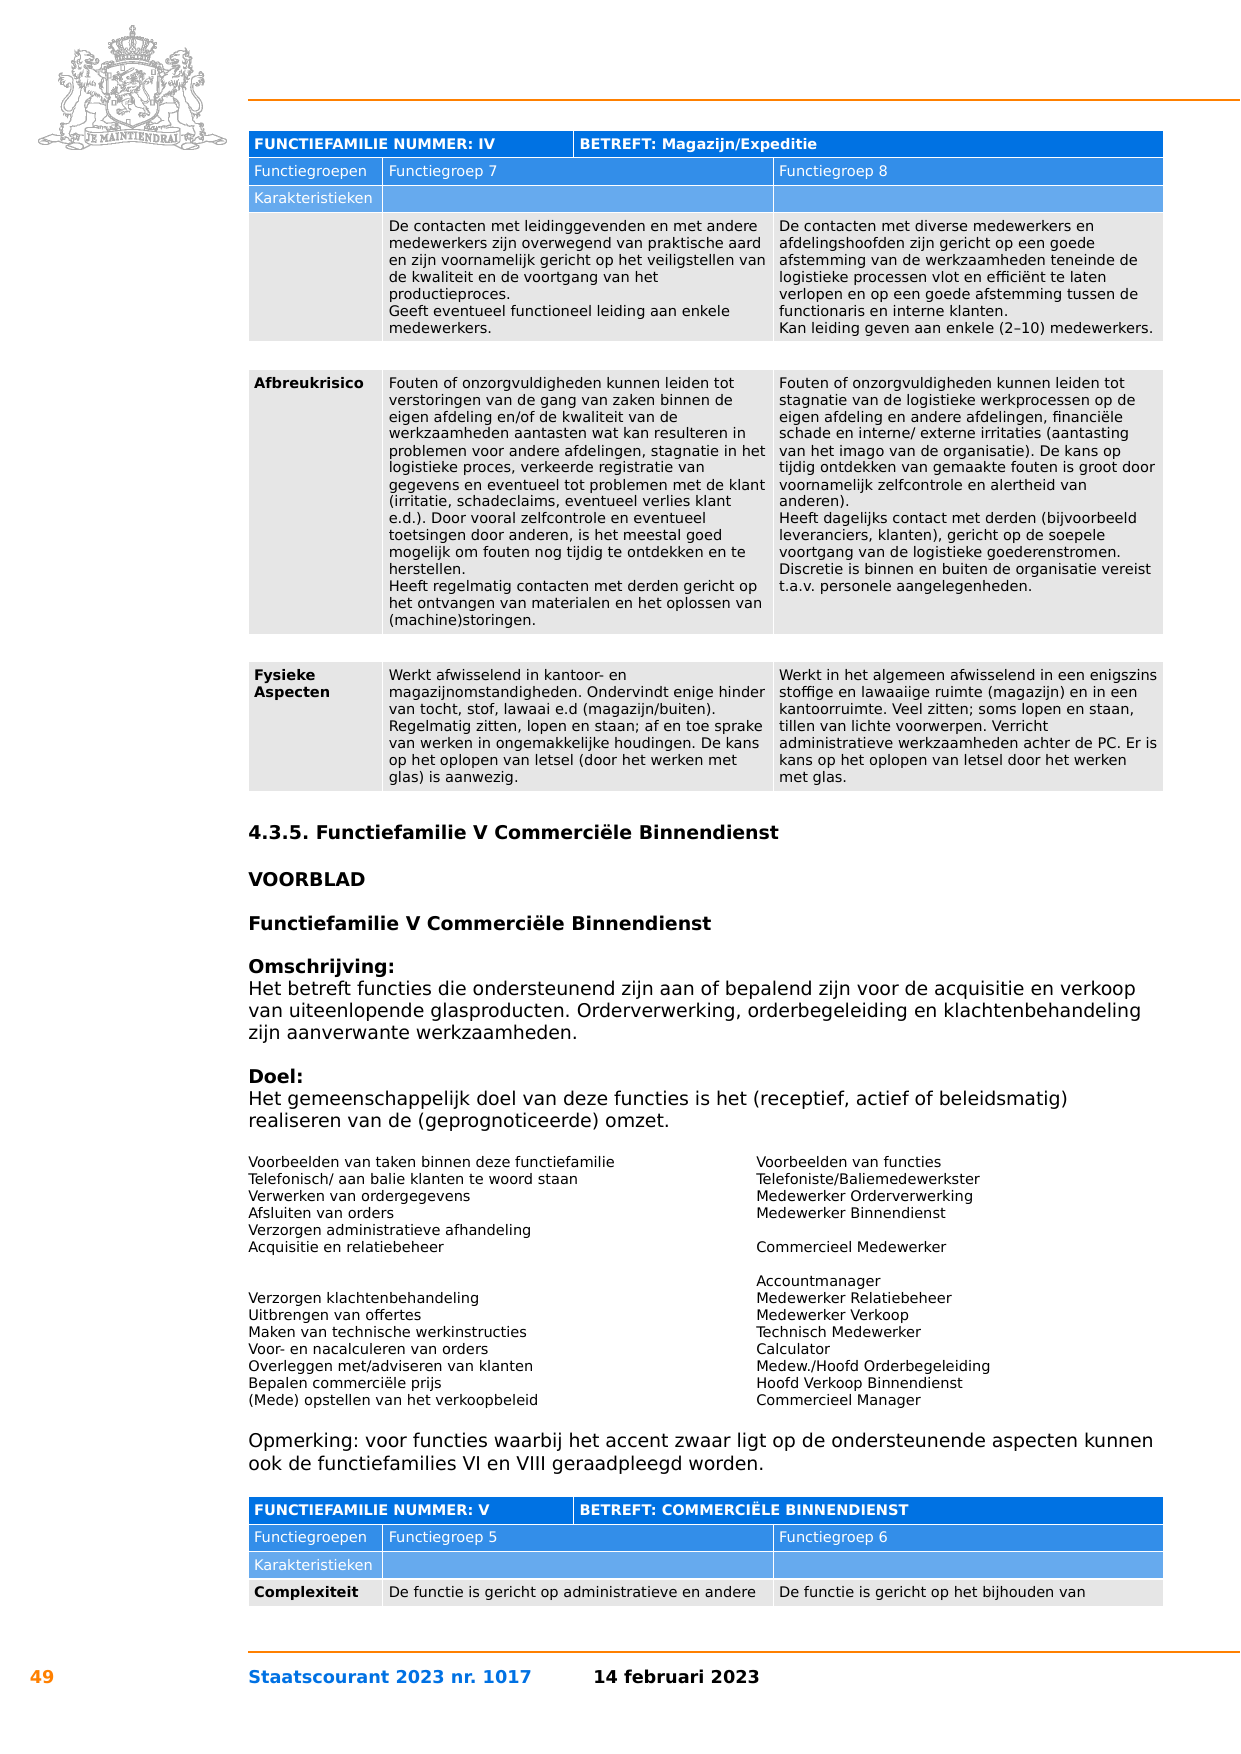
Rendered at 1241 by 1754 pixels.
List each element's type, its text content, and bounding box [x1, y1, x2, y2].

table_cell [249, 343, 382, 369]
table_cell Hoofd Verkoop Binnendienst [750, 1375, 1163, 1392]
table_cell Accountmanager [750, 1273, 1163, 1290]
table_cell Telefoniste/Baliemedewerkster [750, 1171, 1163, 1188]
table_header FUNCTIEFAMILIE NUMMER: V [249, 1497, 573, 1524]
table_cell Werkt in het algemeen afwisselend in een enigszins stoffige en lawaaiige ruimte (magazijn) en in een kantoorruimte. Veel zitten; soms lopen en staan, tillen van lichte voorwerpen. Verricht administratieve werkzaamheden achter de PC. Er is kans op het oplopen van letsel door het werken met glas. [774, 662, 1163, 791]
text Het gemeenschappelijk doel van deze functies is het (receptief, actief of beleidsmatig) realiseren van de (geprognoticeerde) omzet. [248, 1088, 1163, 1132]
subtitle 4.3.5. Functiefamilie V Commerciële Binnendienst [248, 822, 1163, 843]
table_header BETREFT: Magazijn/Expeditie [574, 131, 1163, 157]
table_cell [774, 1552, 1163, 1578]
table_cell Verzorgen administratieve afhandeling [248, 1222, 750, 1239]
table_cell [383, 635, 773, 661]
table_cell Functiegroepen [249, 158, 382, 185]
table_cell Karakteristieken [249, 186, 382, 212]
table_cell Functiegroepen [249, 1525, 382, 1551]
table_cell [774, 186, 1163, 212]
picture [38, 25, 227, 150]
table_cell Fouten of onzorgvuldigheden kunnen leiden tot verstoringen van de gang van zaken binnen de eigen afdeling en/of de kwaliteit van de werkzaamheden aantasten wat kan resulteren in problemen voor andere afdelingen, stagnatie in het logistieke proces, verkeerde registratie van gegevens en eventueel tot problemen met de klant (irritatie, schadeclaims, eventueel verlies klant e.d.). Door vooral zelfcontrole en eventueel toetsingen door anderen, is het meestal goed mogelijk om fouten nog tijdig te ontdekken en te herstellen. Heeft regelmatig contacten met derden gericht op het ontvangen van materialen en het oplossen van (machine)storingen. [383, 370, 773, 634]
table_cell Functiegroep 8 [774, 158, 1163, 185]
table_cell Medewerker Relatiebeheer [750, 1290, 1163, 1307]
table_cell Commercieel Manager [750, 1392, 1163, 1408]
table_cell Verwerken van ordergegevens [248, 1188, 750, 1205]
table_cell De contacten met leidinggevenden en met andere medewerkers zijn overwegend van praktische aard en zijn voornamelijk gericht op het veiligstellen van de kwaliteit en de voortgang van het productieproces. Geeft eventueel functioneel leiding aan enkele medewerkers. [383, 213, 773, 341]
table_cell [249, 635, 382, 661]
table_cell Karakteristieken [249, 1552, 382, 1578]
table_cell [774, 635, 1163, 661]
table_cell [248, 1256, 750, 1273]
table_cell [750, 1222, 1163, 1239]
table_cell De functie is gericht op administratieve en andere [383, 1580, 773, 1606]
table_cell Medewerker Orderverwerking [750, 1188, 1163, 1205]
table_cell Technisch Medewerker [750, 1324, 1163, 1341]
text Opmerking: voor functies waarbij het accent zwaar ligt op de ondersteunende aspecten kunnen ook de functiefamilies VI en VIII geraadpleegd worden. [248, 1430, 1163, 1474]
table_cell [248, 1273, 750, 1290]
table_cell Medewerker Verkoop [750, 1307, 1163, 1324]
table_cell (Mede) opstellen van het verkoopbeleid [248, 1392, 750, 1408]
table_cell Commercieel Medewerker [750, 1239, 1163, 1256]
table_cell Functiegroep 7 [383, 158, 773, 185]
table_cell [383, 343, 773, 369]
table_cell Complexiteit [249, 1580, 382, 1606]
table_header Voorbeelden van functies [750, 1154, 1163, 1171]
table_cell Afbreukrisico [249, 370, 382, 634]
table_header BETREFT: COMMERCIËLE BINNENDIENST [574, 1497, 1163, 1524]
table_cell Acquisitie en relatiebeheer [248, 1239, 750, 1256]
table_cell Telefonisch/ aan balie klanten te woord staan [248, 1171, 750, 1188]
table_cell [750, 1256, 1163, 1273]
table_cell [383, 1552, 773, 1578]
table_cell Bepalen commerciële prijs [248, 1375, 750, 1392]
table_cell De functie is gericht op het bijhouden van [774, 1580, 1163, 1606]
table_cell Voor- en nacalculeren van orders [248, 1341, 750, 1358]
table_cell [774, 343, 1163, 369]
table_header Voorbeelden van taken binnen deze functiefamilie [248, 1154, 750, 1171]
table_cell Calculator [750, 1341, 1163, 1358]
table_cell Fouten of onzorgvuldigheden kunnen leiden tot stagnatie van de logistieke werkprocessen op de eigen afdeling en andere afdelingen, financiële schade en interne/ externe irritaties (aantasting van het imago van de organisatie). De kans op tijdig ontdekken van gemaakte fouten is groot door voornamelijk zelfcontrole en alertheid van anderen). Heeft dagelijks contact met derden (bijvoorbeeld leveranciers, klanten), gericht op de soepele voortgang van de logistieke goederenstromen. Discretie is binnen en buiten de organisatie vereist t.a.v. personele aangelegenheden. [774, 370, 1163, 634]
subtitle VOORBLAD [248, 868, 1163, 891]
table_cell Overleggen met/adviseren van klanten [248, 1358, 750, 1374]
table_cell Medewerker Binnendienst [750, 1205, 1163, 1222]
table_cell Werkt afwisselend in kantoor- en magazijnomstandigheden. Ondervindt enige hinder van tocht, stof, lawaai e.d (magazijn/buiten). Regelmatig zitten, lopen en staan; af en toe sprake van werken in ongemakkelijke houdingen. De kans op het oplopen van letsel (door het werken met glas) is aanwezig. [383, 662, 773, 791]
table_cell [249, 213, 382, 341]
table_cell Functiegroep 5 [383, 1525, 773, 1551]
table_cell Afsluiten van orders [248, 1205, 750, 1222]
table_cell Verzorgen klachtenbehandeling [248, 1290, 750, 1307]
subtitle Functiefamilie V Commerciële Binnendienst [248, 912, 1163, 934]
text Doel: [248, 1066, 1163, 1088]
text Omschrijving: [248, 956, 1163, 978]
table_cell Functiegroep 6 [774, 1525, 1163, 1551]
table_cell Maken van technische werkinstructies [248, 1324, 750, 1341]
table_header FUNCTIEFAMILIE NUMMER: IV [249, 131, 573, 157]
text Het betreft functies die ondersteunend zijn aan of bepalend zijn voor de acquisitie en verkoop van uiteenlopende glasproducten. Orderverwerking, orderbegeleiding en klachtenbehandeling zijn aanverwante werkzaamheden. [248, 978, 1163, 1044]
table_cell Uitbrengen van offertes [248, 1307, 750, 1324]
table_cell [383, 186, 773, 212]
table_cell Fysieke Aspecten [249, 662, 382, 791]
table_cell Medew./Hoofd Orderbegeleiding [750, 1358, 1163, 1374]
table_cell De contacten met diverse medewerkers en afdelingshoofden zijn gericht op een goede afstemming van de werkzaamheden teneinde de logistieke processen vlot en efficiënt te laten verlopen en op een goede afstemming tussen de functionaris en interne klanten. Kan leiding geven aan enkele (2–10) medewerkers. [774, 213, 1163, 341]
